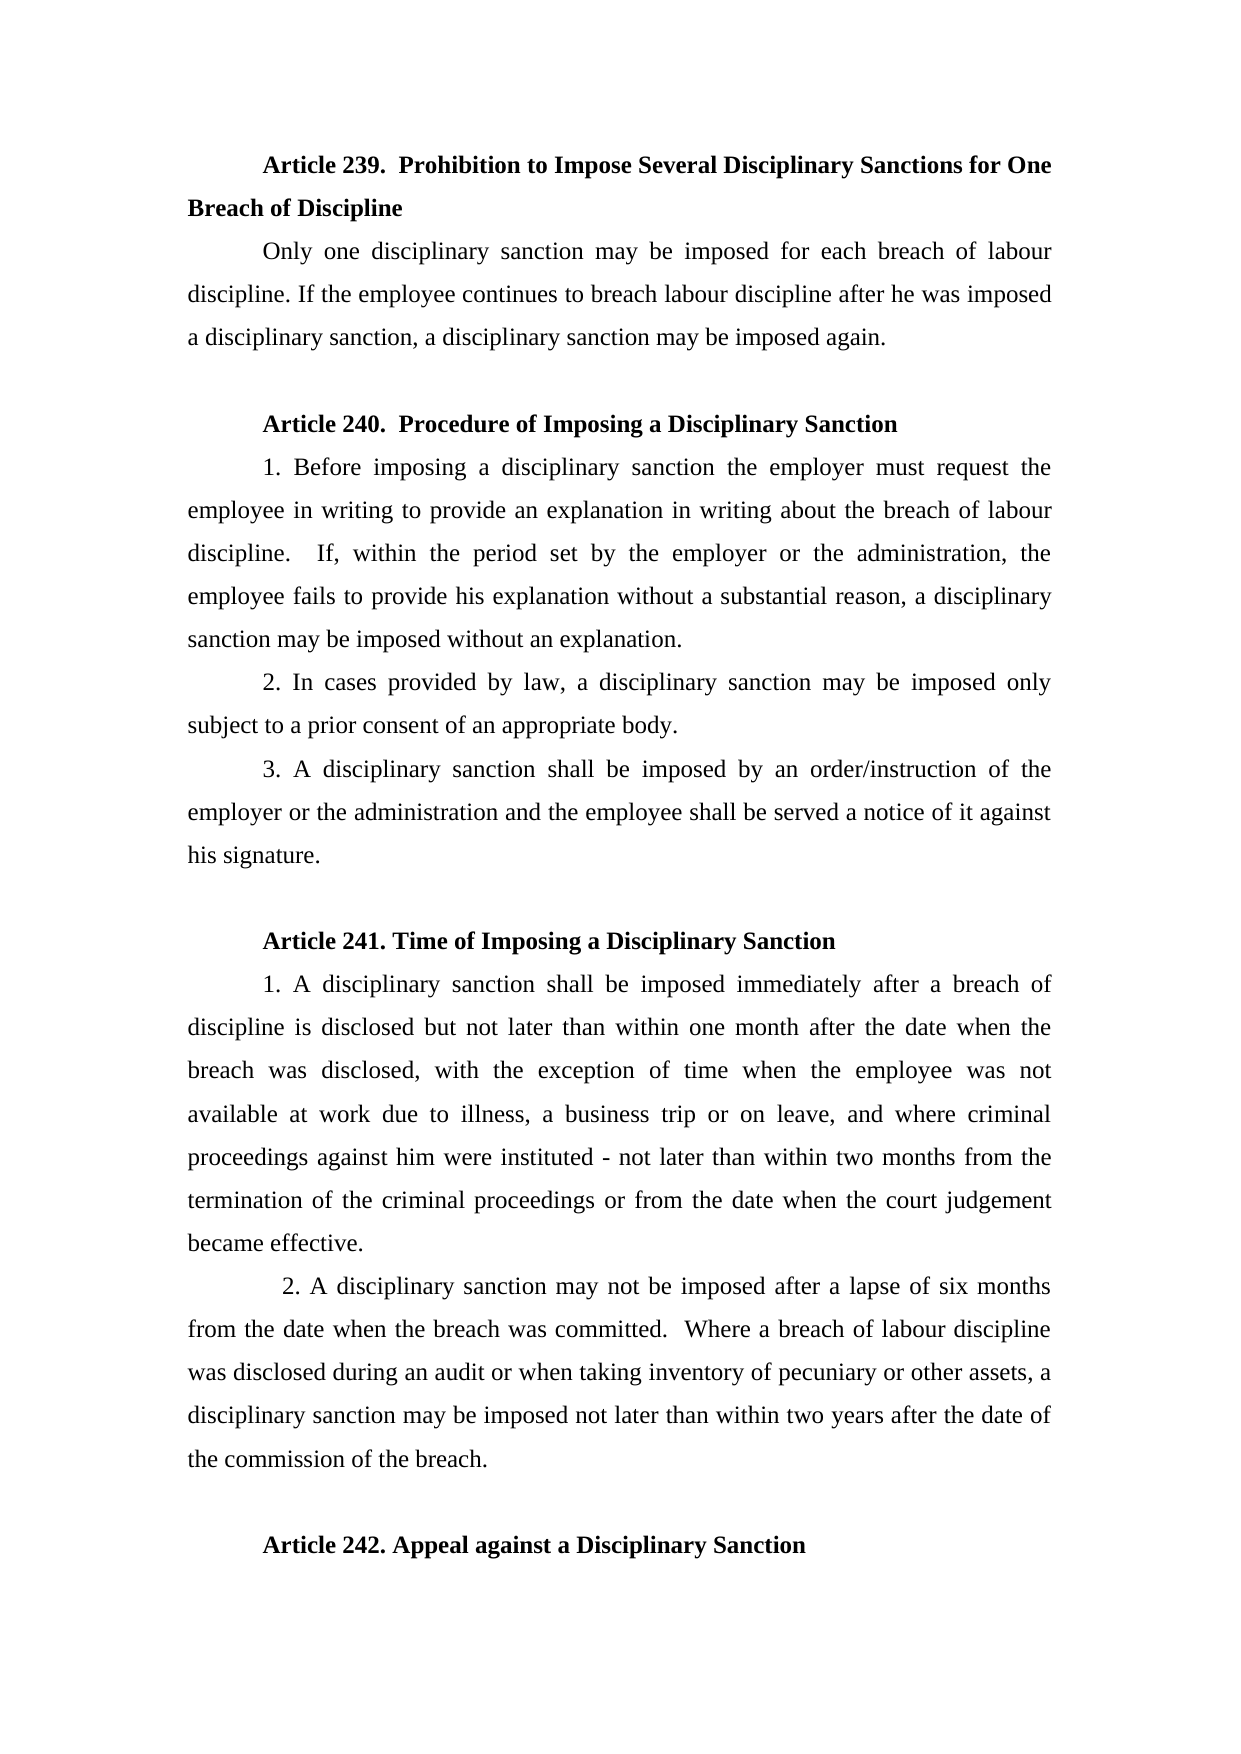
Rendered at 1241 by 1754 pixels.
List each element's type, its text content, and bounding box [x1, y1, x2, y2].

text Article 242. Appeal against a Disciplinary Sanction [187, 1530, 1053, 1559]
text Only one disciplinary sanction may be imposed for each breach of labour discipline. If the employee continues to breach labour discipline after he was imposed a disciplinary sanction, a disciplinary sanction may be imposed again. [187, 236, 1053, 351]
text Article 239. Prohibition to Impose Several Disciplinary Sanctions for One Breach of Discipline [187, 150, 1053, 222]
text Article 241. Time of Imposing a Disciplinary Sanction [187, 926, 1053, 955]
text Article 240. Procedure of Imposing a Disciplinary Sanction [187, 409, 1053, 437]
text 1. Before imposing a disciplinary sanction the employer must request the employee in writing to provide an explanation in writing about the breach of labour discipline. If, within the period set by the employer or the administration, the employee fails to provide his explanation without a substantial reason, a disciplinary sanction may be imposed without an explanation. [187, 452, 1053, 653]
text 1. A disciplinary sanction shall be imposed immediately after a breach of discipline is disclosed but not later than within one month after the date when the breach was disclosed, with the exception of time when the employee was not available at work due to illness, a business trip or on leave, and where criminal proceedings against him were instituted - not later than within two months from the termination of the criminal proceedings or from the date when the court judgement became effective. [187, 969, 1053, 1257]
text 3. A disciplinary sanction shall be imposed by an order/instruction of the employer or the administration and the employee shall be served a notice of it against his signature. [187, 754, 1053, 869]
text 2. A disciplinary sanction may not be imposed after a lapse of six months from the date when the breach was committed. Where a breach of labour discipline was disclosed during an audit or when taking inventory of pecuniary or other assets, a disciplinary sanction may be imposed not later than within two years after the date of the commission of the breach. [187, 1271, 1053, 1472]
text 2. In cases provided by law, a disciplinary sanction may be imposed only subject to a prior consent of an appropriate body. [187, 667, 1053, 739]
